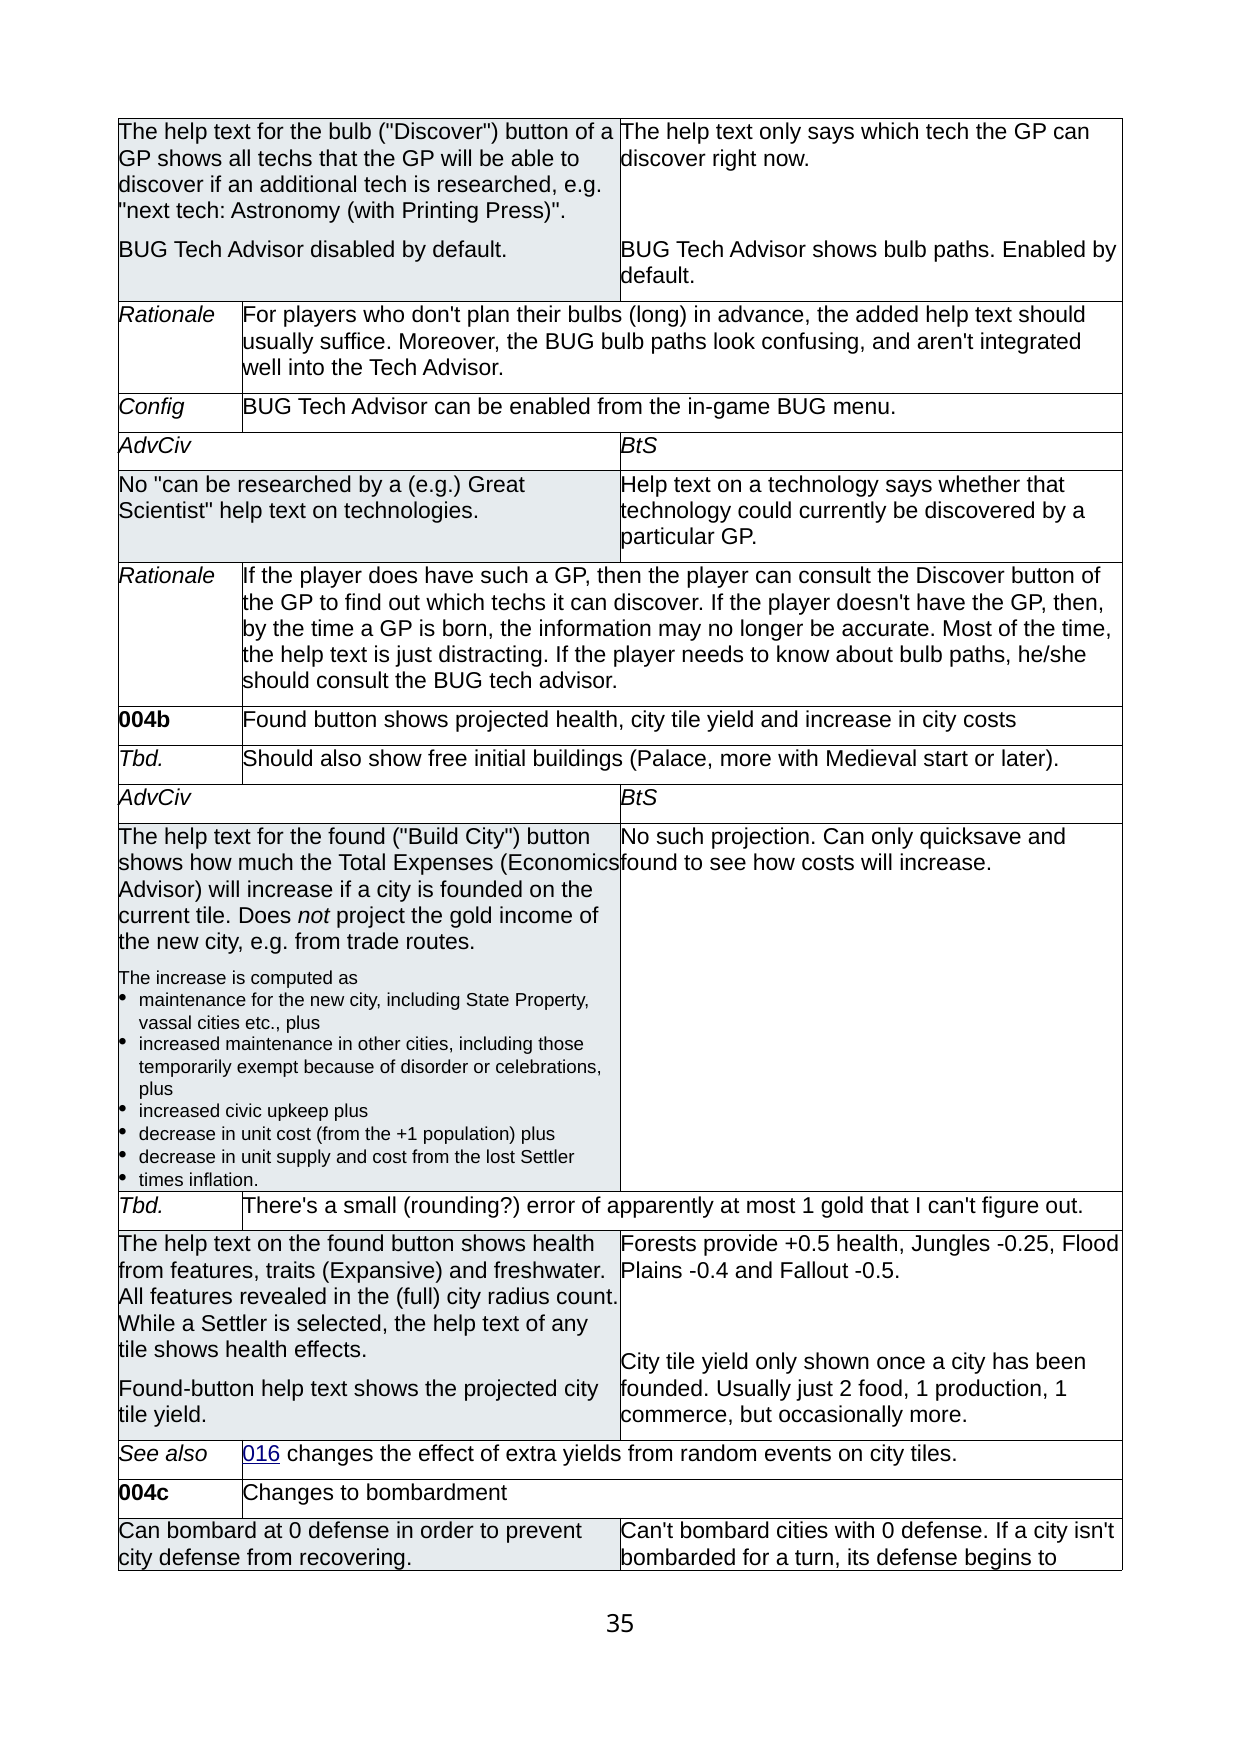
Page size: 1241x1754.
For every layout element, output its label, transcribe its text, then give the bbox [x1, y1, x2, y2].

table_cell 016 changes the effect of extra yields from random events on city tiles. [243, 1441, 1122, 1478]
table_cell BtS [621, 433, 1122, 470]
table_cell AdvCiv [119, 433, 620, 470]
table_cell Help text on a technology says whether that technology could currently be discovered by a particular GP. [621, 471, 1122, 562]
table_cell If the player does have such a GP, then the player can consult the Discover button of the GP to find out which techs it can discover. If the player doesn't have the GP, then, by the time a GP is born, the information may no longer be accurate. Most of the time, the help text is just distracting. If the player needs to know about bulb paths, he/she should consult the BUG tech advisor. [243, 563, 1122, 706]
table_cell No "can be researched by a (e.g.) Great Scientist" help text on technologies. [119, 471, 620, 562]
table_cell The help text for the found ("Build City") button shows how much the Total Expenses (Economics Advisor) will increase if a city is founded on the current tile. Does not project the gold income of the new city, e.g. from trade routes. The increase is computed as maintenance for the new city, including State Property, vassal cities etc., plus increased maintenance in other cities, including those temporarily exempt because of disorder or celebrations, plus increased civic upkeep plus decrease in unit cost (from the +1 population) plus decrease in unit supply and cost from the lost Settler times inflation. [119, 824, 620, 1191]
table_cell There's a small (rounding?) error of apparently at most 1 gold that I can't figure out. [243, 1192, 1122, 1230]
table_cell Rationale [119, 302, 242, 393]
table_cell AdvCiv [119, 785, 620, 823]
table_cell Can bombard at 0 defense in order to prevent city defense from recovering. [119, 1519, 620, 1570]
table_cell No such projection. Can only quicksave and found to see how costs will increase. [621, 824, 1122, 1191]
table_cell Found button shows projected health, city tile yield and increase in city costs [243, 707, 1122, 745]
table_cell BUG Tech Advisor can be enabled from the in-game BUG menu. [243, 394, 1122, 432]
table_cell Tbd. [119, 1192, 242, 1230]
table_cell For players who don't plan their bulbs (long) in advance, the added help text should usually suffice. Moreover, the BUG bulb paths look confusing, and aren't integrated well into the Tech Advisor. [243, 302, 1122, 393]
table_cell See also [119, 1441, 242, 1478]
table_cell The help text only says which tech the GP can discover right now. BUG Tech Advisor shows bulb paths. Enabled by default. [621, 119, 1122, 301]
table_cell 004b [119, 707, 242, 745]
table_cell The help text on the found button shows health from features, traits (Expansive) and freshwater. All features revealed in the (full) city radius count. While a Settler is selected, the help text of any tile shows health effects. Found-button help text shows the projected city tile yield. [119, 1231, 620, 1440]
table_cell Should also show free initial buildings (Palace, more with Medieval start or later). [243, 746, 1122, 784]
table_cell Forests provide +0.5 health, Jungles -0.25, Flood Plains -0.4 and Fallout -0.5. City tile yield only shown once a city has been founded. Usually just 2 food, 1 production, 1 commerce, but occasionally more. [621, 1231, 1122, 1440]
table_cell BtS [621, 785, 1122, 823]
table_cell Rationale [119, 563, 242, 706]
table_cell Tbd. [119, 746, 242, 784]
table_cell Config [119, 394, 242, 432]
table_cell 004c [119, 1480, 242, 1517]
table_cell Changes to bombardment [243, 1480, 1122, 1517]
table_cell Can't bombard cities with 0 defense. If a city isn't bombarded for a turn, its defense begins to [621, 1519, 1122, 1570]
table_cell The help text for the bulb ("Discover") button of a GP shows all techs that the GP will be able to discover if an additional tech is researched, e.g. "next tech: Astronomy (with Printing Press)". BUG Tech Advisor disabled by default. [119, 119, 620, 301]
